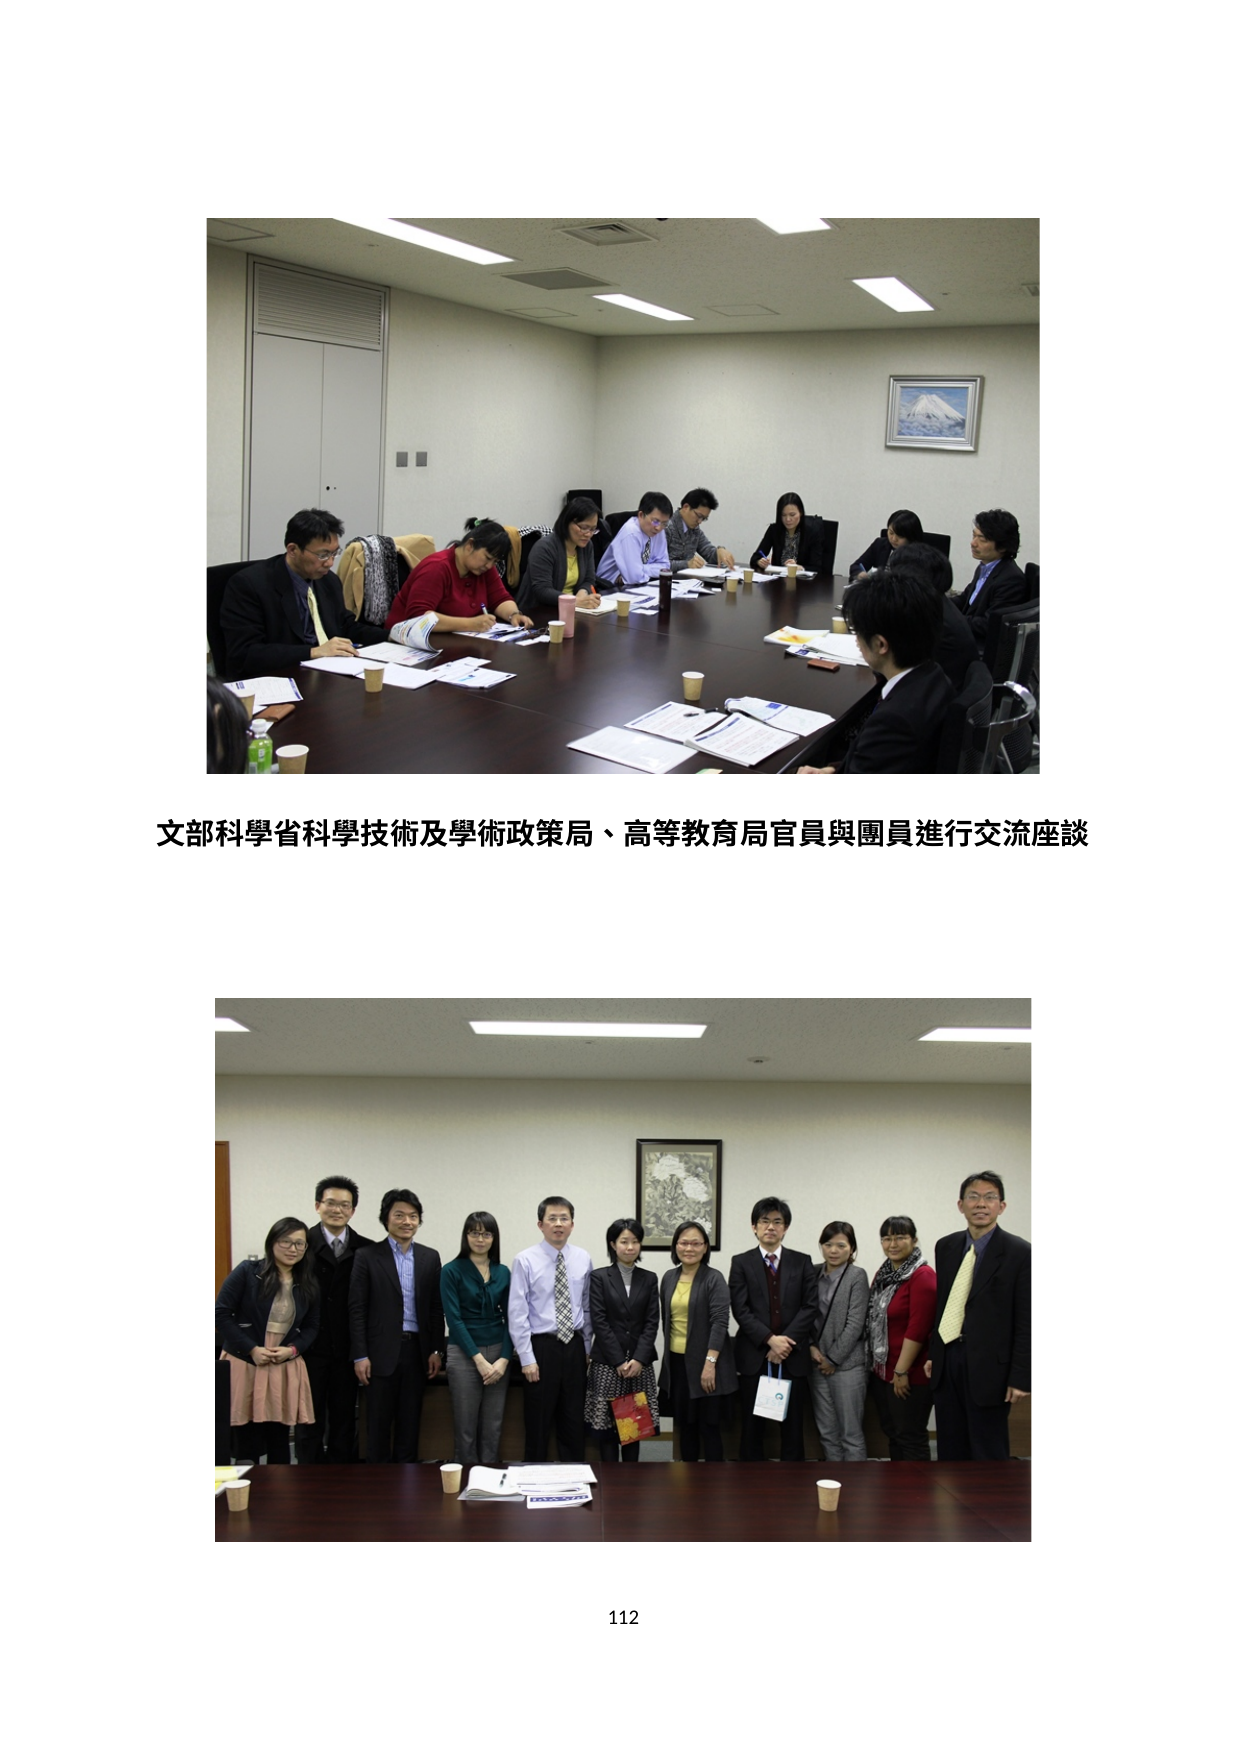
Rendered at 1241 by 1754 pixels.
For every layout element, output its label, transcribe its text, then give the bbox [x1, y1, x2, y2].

picture [215, 998, 1032, 1542]
picture [206, 218, 1040, 774]
text 文部科學省科學技術及學術政策局、高等教育局官員與團員進行交流座談 [148, 794, 1098, 869]
